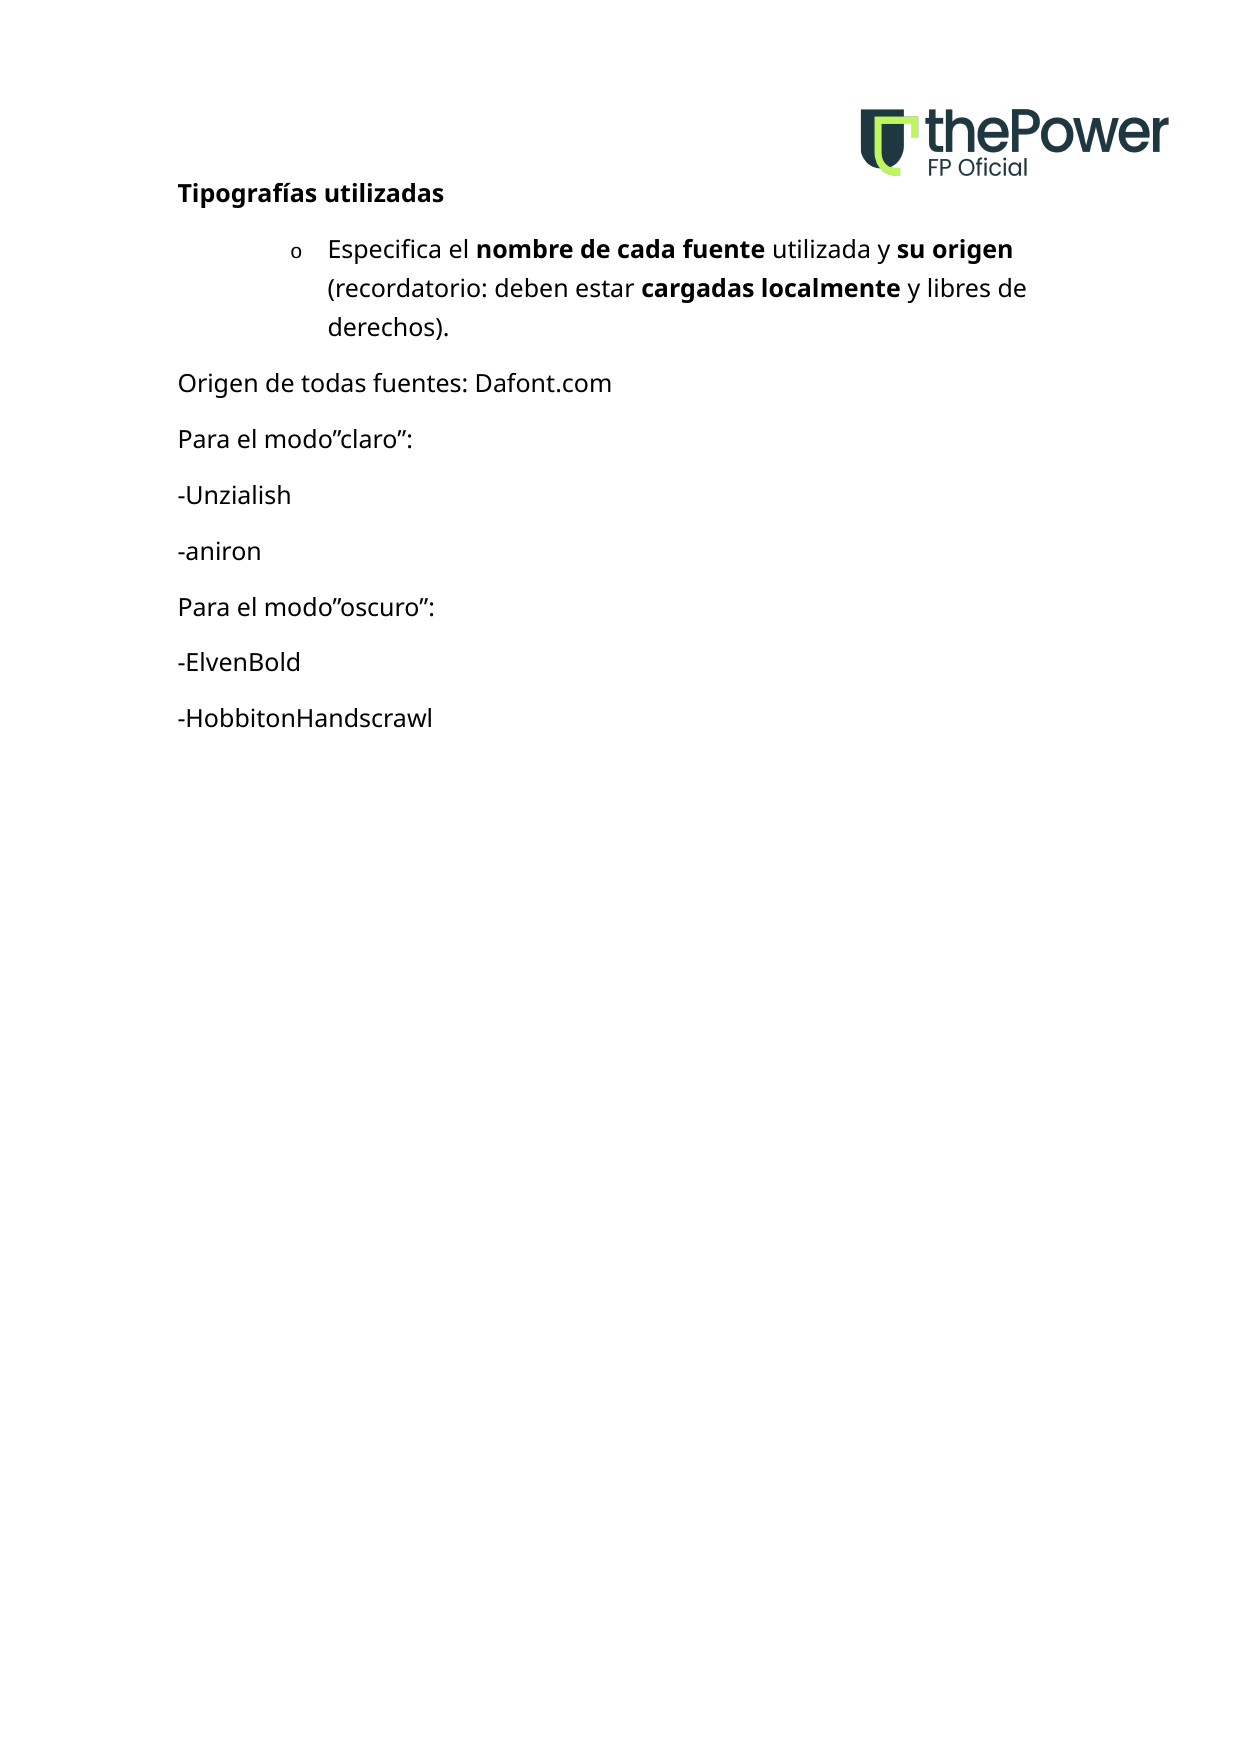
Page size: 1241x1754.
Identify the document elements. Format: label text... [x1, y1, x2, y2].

text -HobbitonHandscrawl [177, 701, 1063, 735]
text Para el modo”oscuro”: [177, 589, 1063, 623]
text -ElvenBold [177, 645, 1063, 679]
text Tipografías utilizadas [177, 176, 1063, 210]
text Origen de todas fuentes: Dafont.com [177, 366, 1063, 400]
picture [860, 109, 1169, 176]
list Especifica el nombre de cada fuente utilizada y su origen (recordatorio: deben estar cargadas localmente y libres de derechos). [290, 232, 1063, 344]
text -Unzialish [177, 478, 1063, 512]
text -aniron [177, 533, 1063, 567]
text Para el modo”claro”: [177, 422, 1063, 456]
